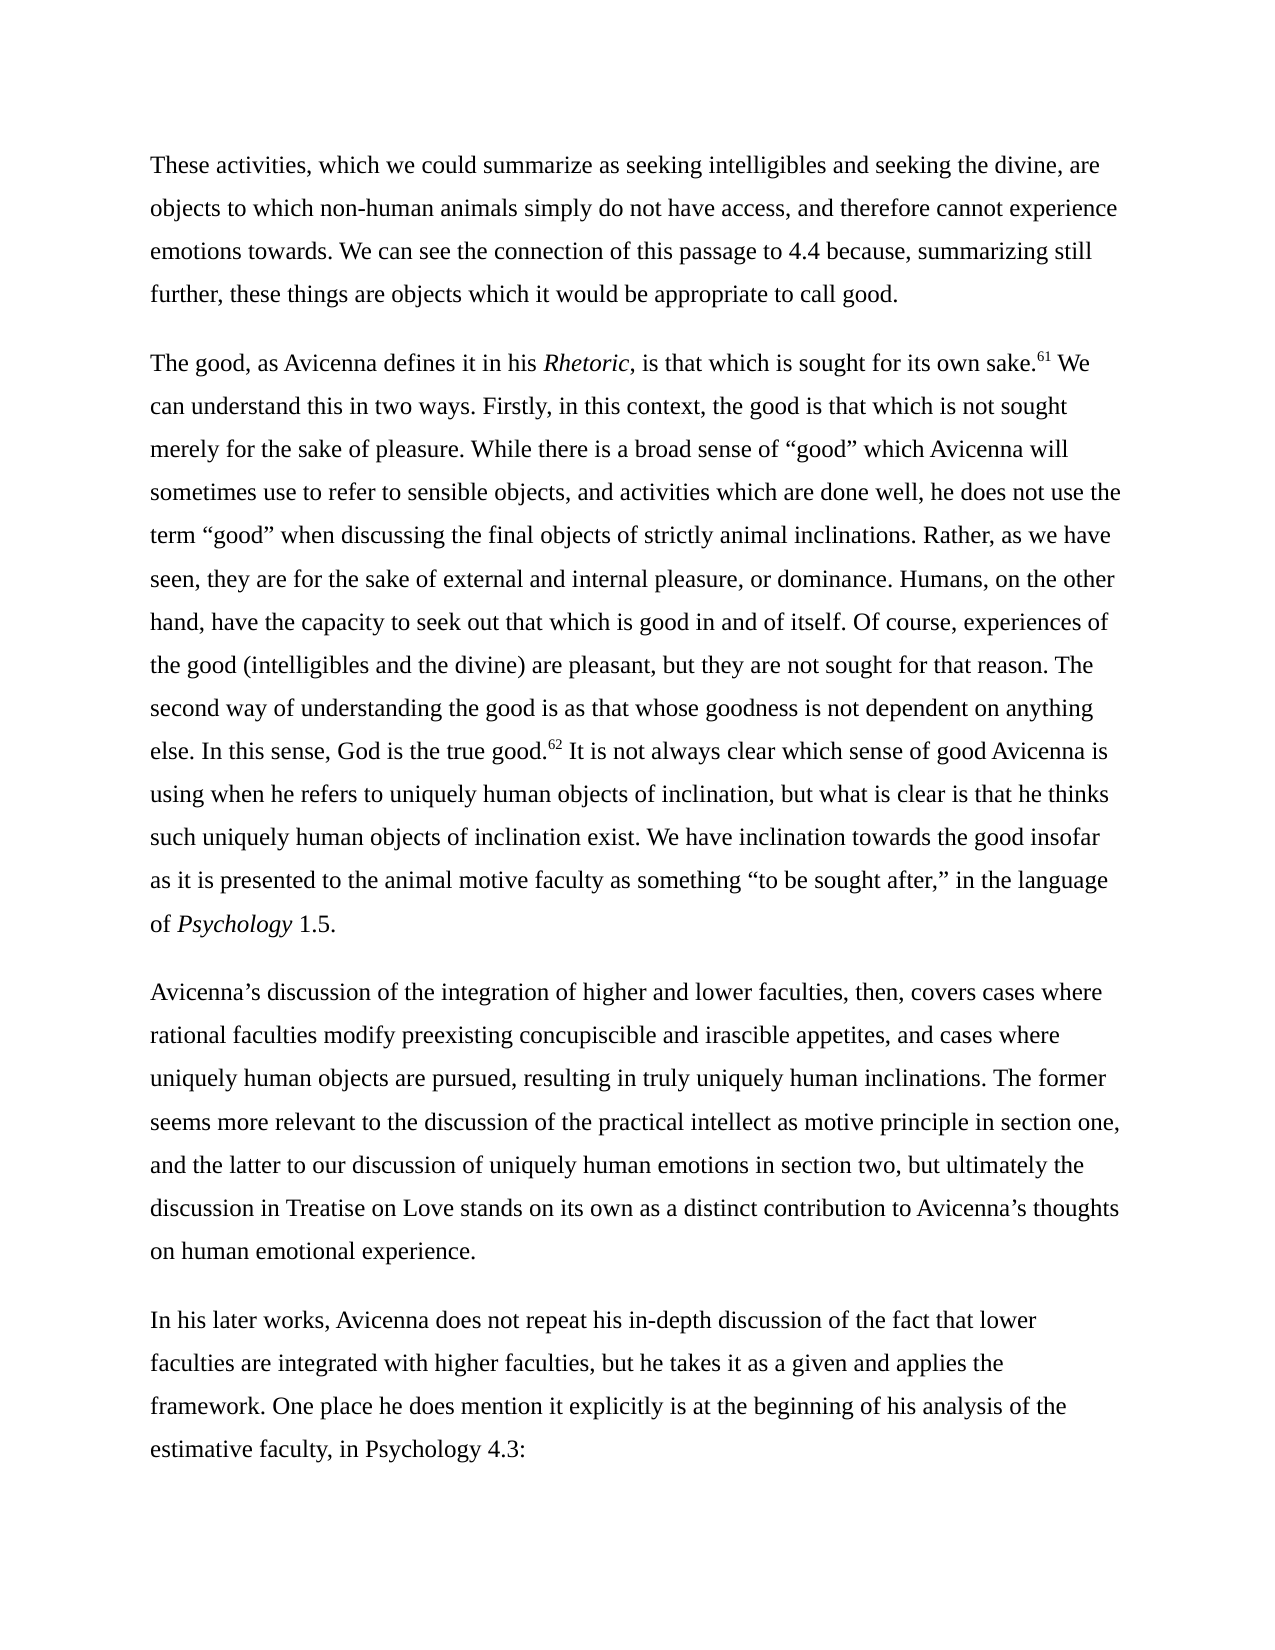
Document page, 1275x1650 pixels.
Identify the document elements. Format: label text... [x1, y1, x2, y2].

text In his later works, Avicenna does not repeat his in-depth discussion of the fact that lower faculties are integrated with higher faculties, but he takes it as a given and applies the framework. One place he does mention it explicitly is at the beginning of his analysis of the estimative faculty, in Psychology 4.3: [150, 1305, 1125, 1463]
text Avicenna’s discussion of the integration of higher and lower faculties, then, covers cases where rational faculties modify preexisting concupiscible and irascible appetites, and cases where uniquely human objects are pursued, resulting in truly uniquely human inclinations. The former seems more relevant to the discussion of the practical intellect as motive principle in section one, and the latter to our discussion of uniquely human emotions in section two, but ultimately the discussion in Treatise on Love stands on its own as a distinct contribution to Avicenna’s thoughts on human emotional experience. [150, 977, 1125, 1265]
text The good, as Avicenna defines it in his Rhetoric, is that which is sought for its own sake. We can understand this in two ways. Firstly, in this context, the good is that which is not sought merely for the sake of pleasure. While there is a broad sense of “good” which Avicenna will sometimes use to refer to sensible objects, and activities which are done well, he does not use the term “good” when discussing the final objects of strictly animal inclinations. Rather, as we have seen, they are for the sake of external and internal pleasure, or dominance. Humans, on the other hand, have the capacity to seek out that which is good in and of itself. Of course, experiences of the good (intelligibles and the divine) are pleasant, but they are not sought for that reason. The second way of understanding the good is as that whose goodness is not dependent on anything else. In this sense, God is the true good. It is not always clear which sense of good Avicenna is using when he refers to uniquely human objects of inclination, but what is clear is that he thinks such uniquely human objects of inclination exist. We have inclination towards the good insofar as it is presented to the animal motive faculty as something “to be sought after,” in the language of Psychology 1.5. [150, 348, 1125, 937]
text These activities, which we could summarize as seeking intelligibles and seeking the divine, are objects to which non-human animals simply do not have access, and therefore cannot experience emotions towards. We can see the connection of this passage to 4.4 because, summarizing still further, these things are objects which it would be appropriate to call good. [150, 150, 1125, 308]
